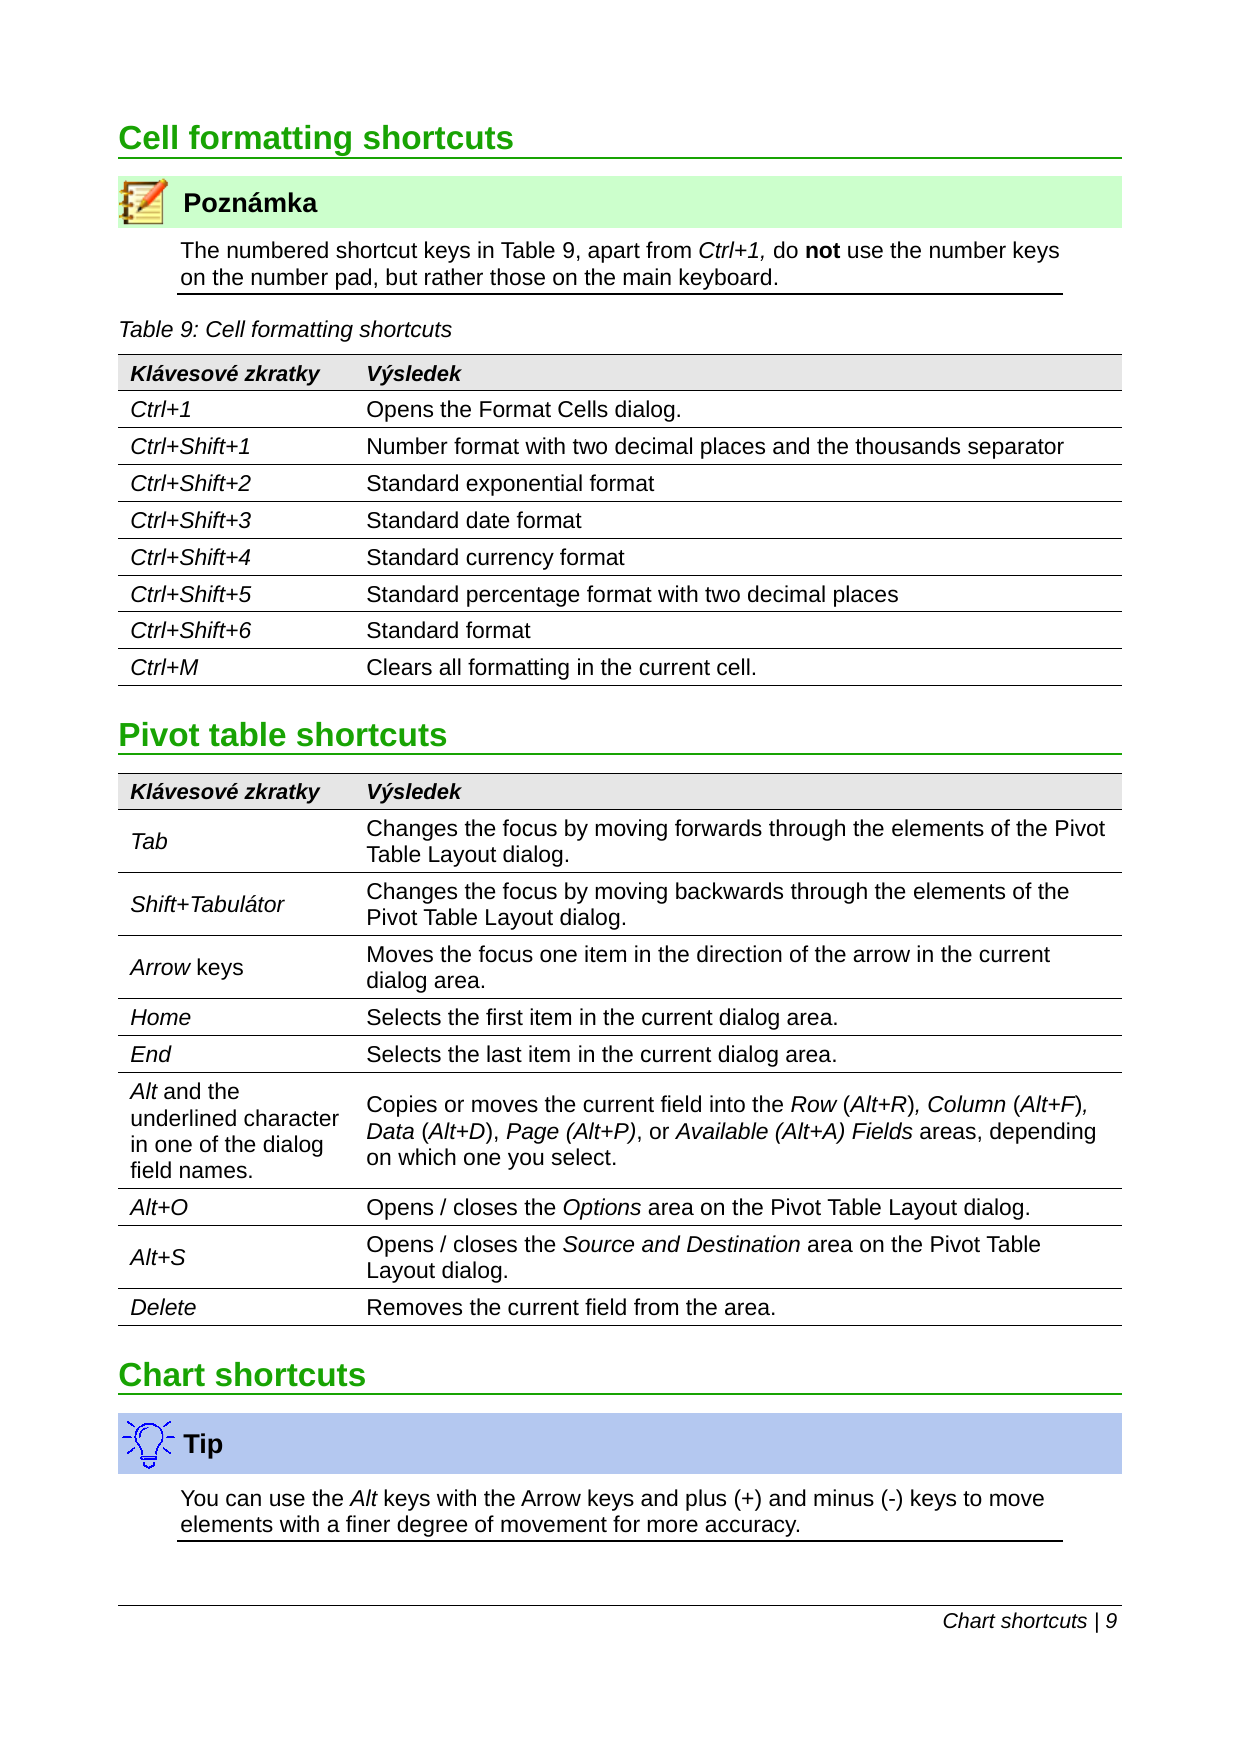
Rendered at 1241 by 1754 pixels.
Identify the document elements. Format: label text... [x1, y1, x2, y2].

table_cell Tab [118, 810, 354, 872]
subtitle Pivot table shortcuts [118, 715, 1122, 753]
table_cell Alt+S [118, 1226, 354, 1288]
table_cell Ctrl+M [118, 649, 354, 685]
table_cell Opens / closes the Options area on the Pivot Table Layout dialog. [354, 1189, 1122, 1225]
table_cell Ctrl+Shift+6 [118, 612, 354, 648]
table_cell End [118, 1036, 354, 1072]
subtitle Poznámka [118, 176, 1122, 228]
table_cell Delete [118, 1289, 354, 1325]
table_cell Copies or moves the current field into the Row (Alt+R), Column (Alt+F), Data (Alt+D), Page (Alt+P), or Available (Alt+A) Fields areas, depending on which one you select. [354, 1073, 1122, 1188]
table_cell Standard percentage format with two decimal places [354, 576, 1122, 611]
table_cell Removes the current field from the area. [354, 1289, 1122, 1325]
table_cell Ctrl+Shift+5 [118, 576, 354, 611]
table_cell Alt+O [118, 1189, 354, 1225]
table_cell Changes the focus by moving forwards through the elements of the Pivot Table Layout dialog. [354, 810, 1122, 872]
picture [119, 1413, 179, 1473]
picture [119, 177, 170, 228]
text You can use the Alt keys with the Arrow keys and plus (+) and minus (-) keys to move elements with a finer degree of movement for more accuracy. [177, 1481, 1063, 1540]
table_cell Changes the focus by moving backwards through the elements of the Pivot Table Layout dialog. [354, 873, 1122, 935]
table_cell Opens the Format Cells dialog. [354, 391, 1122, 427]
subtitle Chart shortcuts [118, 1354, 1122, 1393]
table_cell Ctrl+Shift+2 [118, 465, 354, 501]
table_cell Standard date format [354, 502, 1122, 538]
table_cell Ctrl+Shift+4 [118, 539, 354, 574]
table_cell Number format with two decimal places and the thousands separator [354, 428, 1122, 464]
subtitle Tip [118, 1413, 1122, 1474]
table_cell Alt and the underlined character in one of the dialog field names. [118, 1073, 354, 1188]
table_cell Standard format [354, 612, 1122, 648]
table_header Klávesové zkratky [118, 355, 354, 390]
table_cell Selects the last item in the current dialog area. [354, 1036, 1122, 1072]
table_cell Ctrl+Shift+3 [118, 502, 354, 538]
text Table 9: Cell formatting shortcuts [118, 316, 1122, 343]
table_cell Selects the first item in the current dialog area. [354, 999, 1122, 1035]
table_cell Standard currency format [354, 539, 1122, 574]
table_cell Home [118, 999, 354, 1035]
table_cell Arrow keys [118, 936, 354, 998]
table_cell Shift+Tabulátor [118, 873, 354, 935]
table_cell Ctrl+1 [118, 391, 354, 427]
table_cell Opens / closes the Source and Destination area on the Pivot Table Layout dialog. [354, 1226, 1122, 1288]
table_header Výsledek [354, 774, 1122, 809]
subtitle Cell formatting shortcuts [118, 118, 1122, 157]
table_cell Ctrl+Shift+1 [118, 428, 354, 464]
table_cell Standard exponential format [354, 465, 1122, 501]
text The numbered shortcut keys in Table 9, apart from Ctrl+1, do not use the number keys on the number pad, but rather those on the main keyboard. [177, 234, 1063, 293]
table_cell Moves the focus one item in the direction of the arrow in the current dialog area. [354, 936, 1122, 998]
table_header Klávesové zkratky [118, 774, 354, 809]
table_cell Clears all formatting in the current cell. [354, 649, 1122, 685]
table_header Výsledek [354, 355, 1122, 390]
